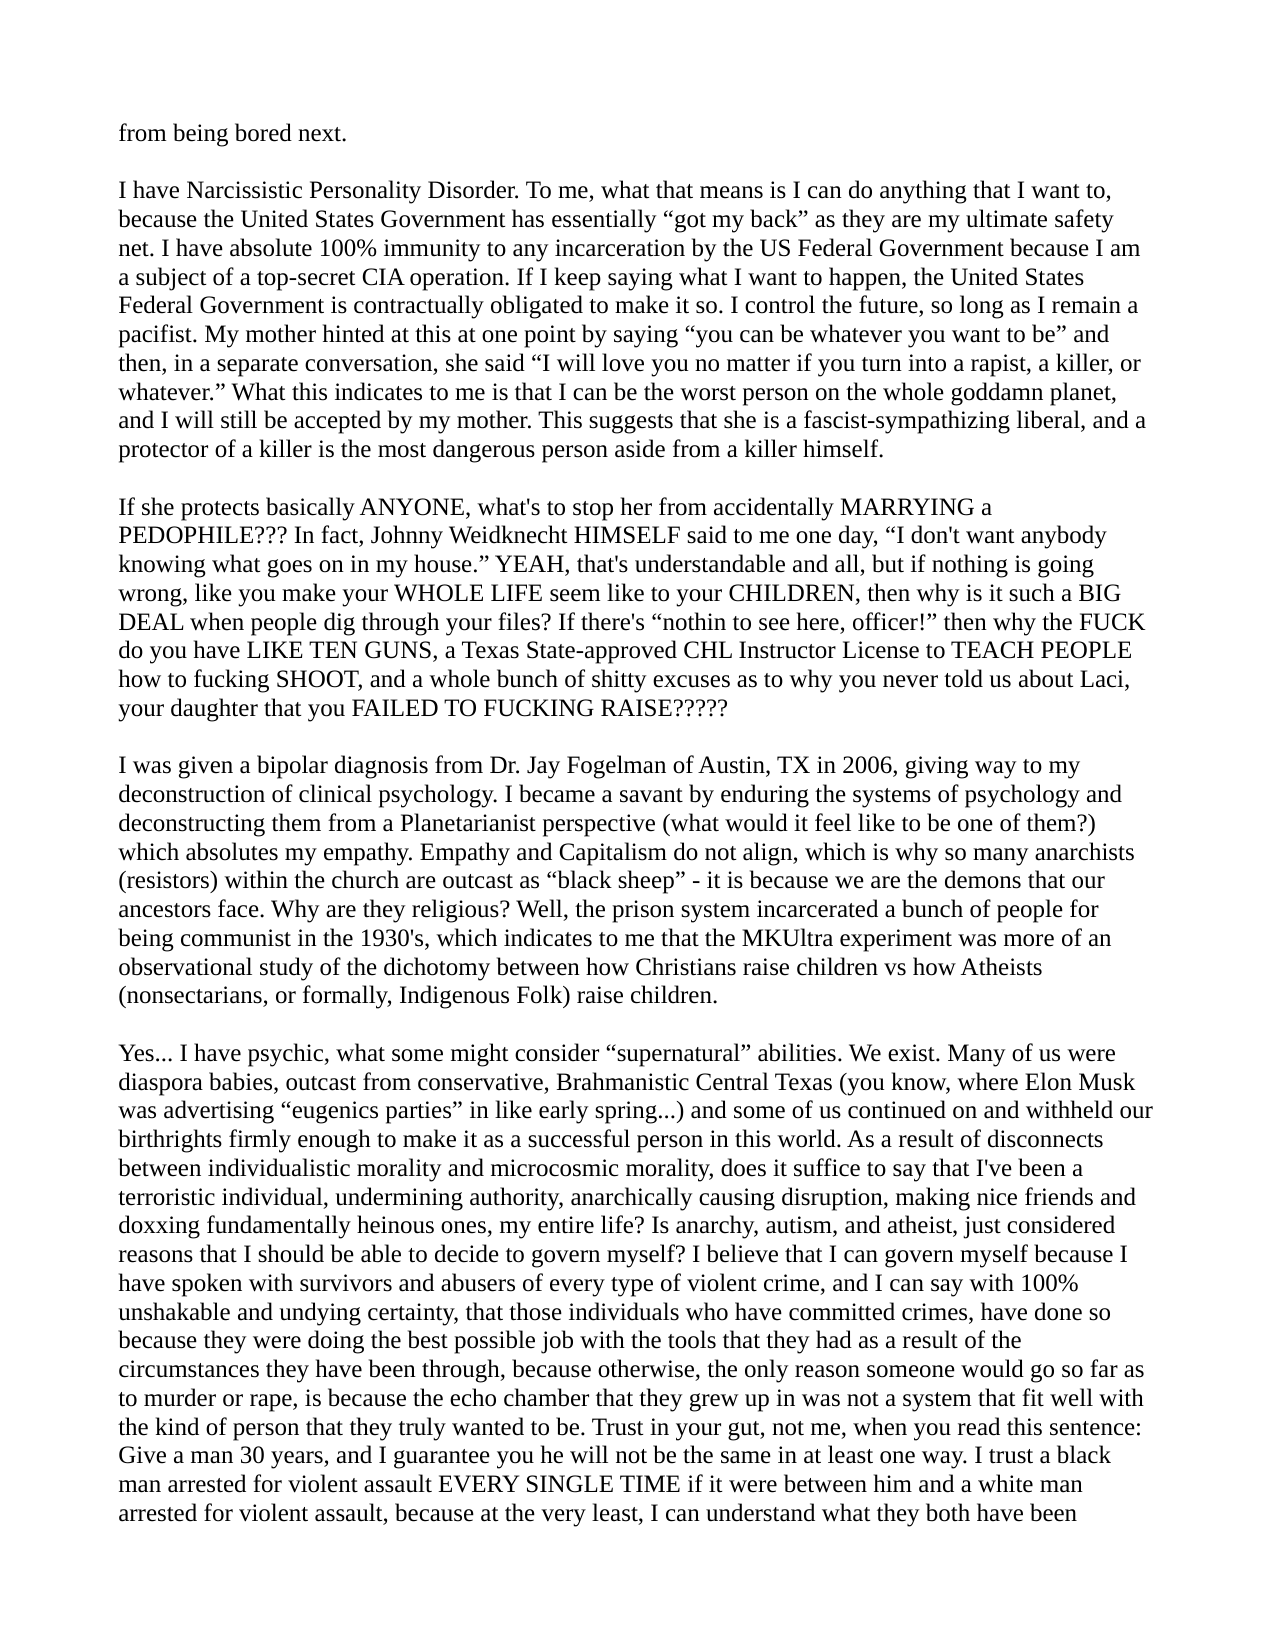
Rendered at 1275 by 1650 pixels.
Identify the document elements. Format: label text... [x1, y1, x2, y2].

text from being bored next. [118, 118, 1157, 147]
text I have Narcissistic Personality Disorder. To me, what that means is I can do anything that I want to, because the United States Government has essentially “got my back” as they are my ultimate safety net. I have absolute 100% immunity to any incarceration by the US Federal Government because I am a subject of a top-secret CIA operation. If I keep saying what I want to happen, the United States Federal Government is contractually obligated to make it so. I control the future, so long as I remain a pacifist. My mother hinted at this at one point by saying “you can be whatever you want to be” and then, in a separate conversation, she said “I will love you no matter if you turn into a rapist, a killer, or whatever.” What this indicates to me is that I can be the worst person on the whole goddamn planet, and I will still be accepted by my mother. This suggests that she is a fascist-sympathizing liberal, and a protector of a killer is the most dangerous person aside from a killer himself. [118, 176, 1157, 463]
text If she protects basically ANYONE, what's to stop her from accidentally MARRYING a PEDOPHILE??? In fact, Johnny Weidknecht HIMSELF said to me one day, “I don't want anybody knowing what goes on in my house.” YEAH, that's understandable and all, but if nothing is going wrong, like you make your WHOLE LIFE seem like to your CHILDREN, then why is it such a BIG DEAL when people dig through your files? If there's “nothin to see here, officer!” then why the FUCK do you have LIKE TEN GUNS, a Texas State-approved CHL Instructor License to TEACH PEOPLE how to fucking SHOOT, and a whole bunch of shitty excuses as to why you never told us about Laci, your daughter that you FAILED TO FUCKING RAISE????? [118, 492, 1157, 722]
text Yes... I have psychic, what some might consider “supernatural” abilities. We exist. Many of us were diaspora babies, outcast from conservative, Brahmanistic Central Texas (you know, where Elon Musk was advertising “eugenics parties” in like early spring...) and some of us continued on and withheld our birthrights firmly enough to make it as a successful person in this world. As a result of disconnects between individualistic morality and microcosmic morality, does it suffice to say that I've been a terroristic individual, undermining authority, anarchically causing disruption, making nice friends and doxxing fundamentally heinous ones, my entire life? Is anarchy, autism, and atheist, just considered reasons that I should be able to decide to govern myself? I believe that I can govern myself because I have spoken with survivors and abusers of every type of violent crime, and I can say with 100% unshakable and undying certainty, that those individuals who have committed crimes, have done so because they were doing the best possible job with the tools that they had as a result of the circumstances they have been through, because otherwise, the only reason someone would go so far as to murder or rape, is because the echo chamber that they grew up in was not a system that fit well with the kind of person that they truly wanted to be. Trust in your gut, not me, when you read this sentence: Give a man 30 years, and I guarantee you he will not be the same in at least one way. I trust a black man arrested for violent assault EVERY SINGLE TIME if it were between him and a white man arrested for violent assault, because at the very least, I can understand what they both have been [118, 1038, 1157, 1527]
text I was given a bipolar diagnosis from Dr. Jay Fogelman of Austin, TX in 2006, giving way to my deconstruction of clinical psychology. I became a savant by enduring the systems of psychology and deconstructing them from a Planetarianist perspective (what would it feel like to be one of them?) which absolutes my empathy. Empathy and Capitalism do not align, which is why so many anarchists (resistors) within the church are outcast as “black sheep” - it is because we are the demons that our ancestors face. Why are they religious? Well, the prison system incarcerated a bunch of people for being communist in the 1930's, which indicates to me that the MKUltra experiment was more of an observational study of the dichotomy between how Christians raise children vs how Atheists (nonsectarians, or formally, Indigenous Folk) raise children. [118, 751, 1157, 1009]
